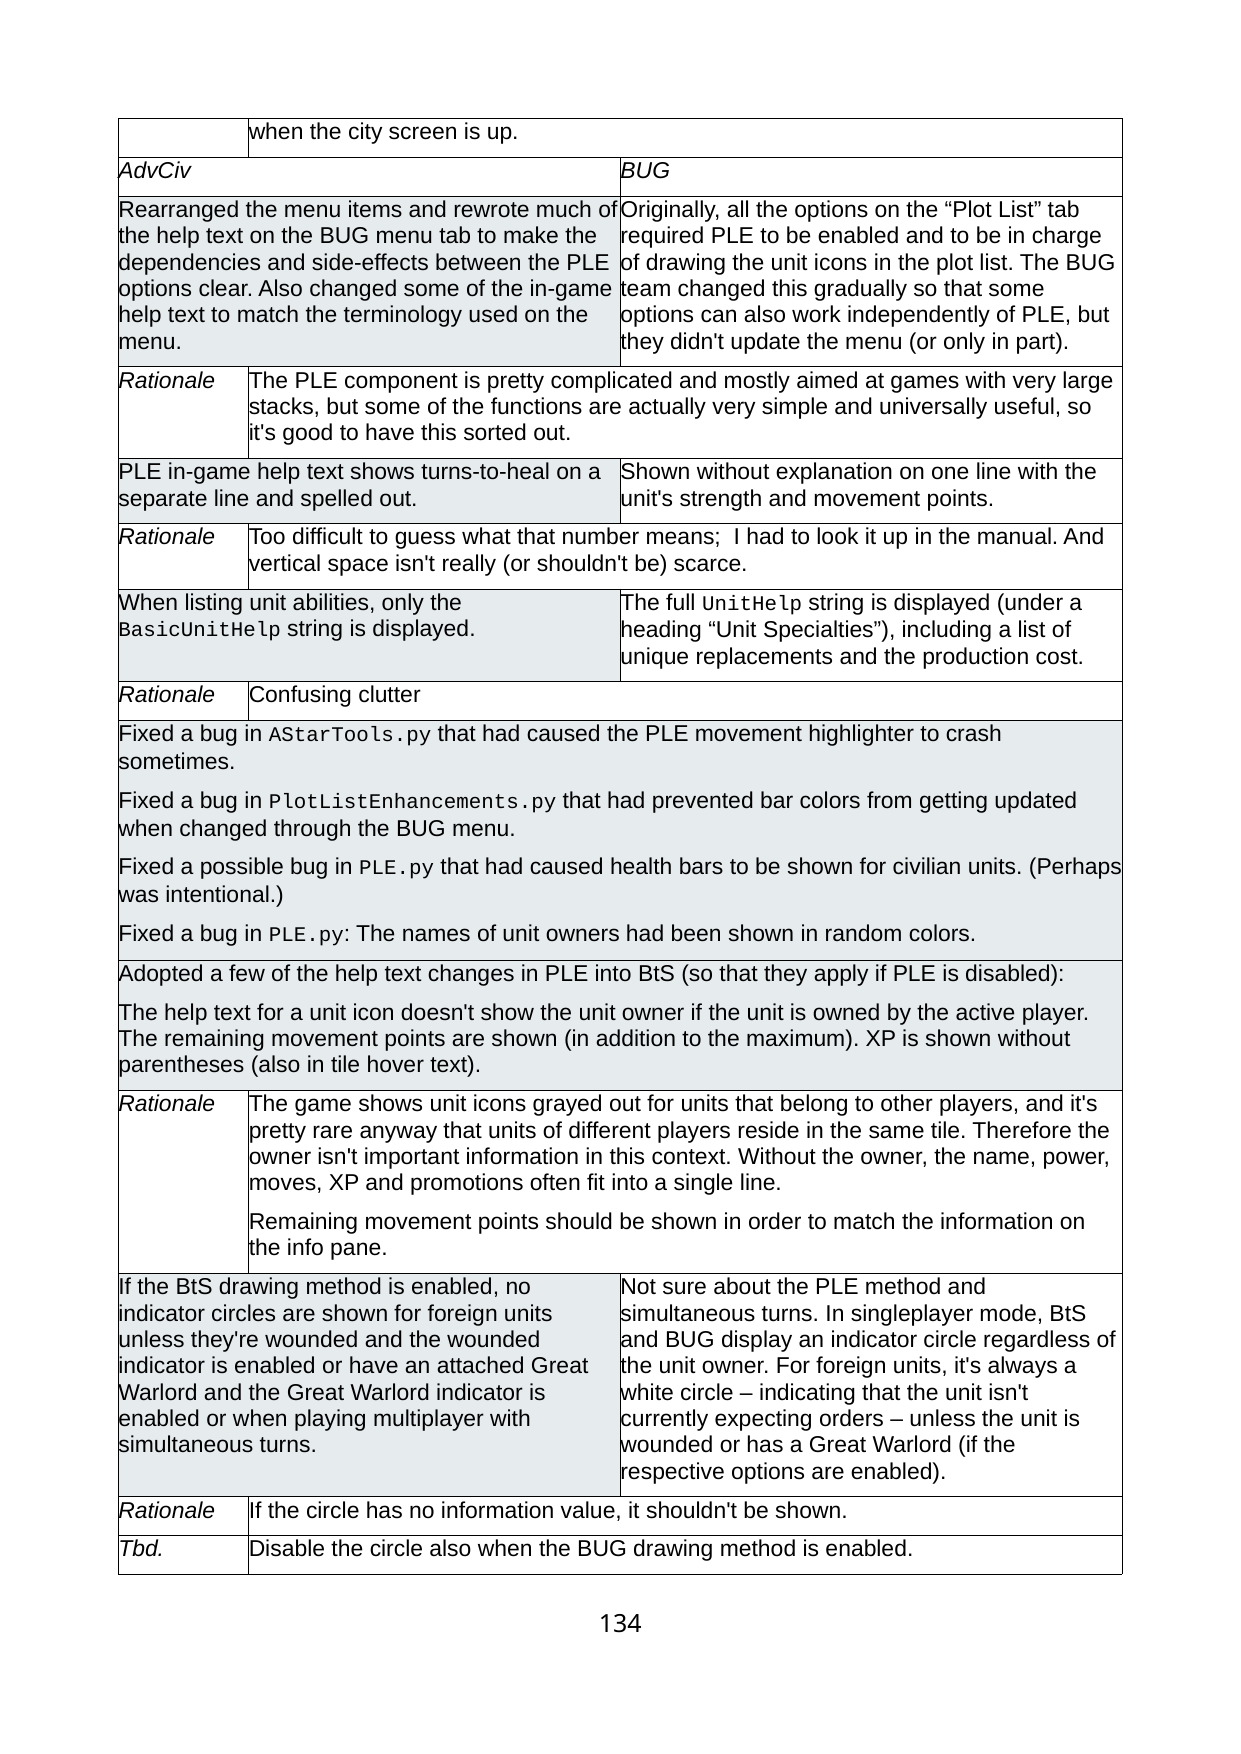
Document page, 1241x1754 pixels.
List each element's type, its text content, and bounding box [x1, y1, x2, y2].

table_cell Confusing clutter [249, 682, 1122, 720]
table_cell Rationale [119, 1497, 248, 1535]
table_cell AdvCiv [119, 158, 620, 196]
table_cell The full UnitHelp string is displayed (under a heading “Unit Specialties”), including a list of unique replacements and the production cost. [621, 590, 1122, 681]
table_cell Tbd. [119, 1536, 248, 1574]
table_cell Rearranged the menu items and rewrote much of the help text on the BUG menu tab to make the dependencies and side-effects between the PLE options clear. Also changed some of the in-game help text to match the terminology used on the menu. [119, 197, 620, 366]
table_cell Rationale [119, 1091, 248, 1273]
table_cell Rationale [119, 367, 248, 458]
table_cell Fixed a bug in AStarTools.py that had caused the PLE movement highlighter to crash sometimes. Fixed a bug in PlotListEnhancements.py that had prevented bar colors from getting updated when changed through the BUG menu. Fixed a possible bug in PLE.py that had caused health bars to be shown for civilian units. (Perhaps was intentional.) Fixed a bug in PLE.py: The names of unit owners had been shown in random colors. [119, 721, 1122, 960]
table_cell Shown without explanation on one line with the unit's strength and movement points. [621, 459, 1122, 523]
table_cell Not sure about the PLE method and simultaneous turns. In singleplayer mode, BtS and BUG display an indicator circle regardless of the unit owner. For foreign units, it's always a white circle – indicating that the unit isn't currently expecting orders – unless the unit is wounded or has a Great Warlord (if the respective options are enabled). [621, 1274, 1122, 1496]
table_cell Too difficult to guess what that number means; I had to look it up in the manual. And vertical space isn't really (or shouldn't be) scarce. [249, 524, 1122, 588]
table_cell If the circle has no information value, it shouldn't be shown. [249, 1497, 1122, 1535]
table_cell The game shows unit icons grayed out for units that belong to other players, and it's pretty rare anyway that units of different players reside in the same tile. Therefore the owner isn't important information in this context. Without the owner, the name, power, moves, XP and promotions often fit into a single line. Remaining movement points should be shown in order to match the information on the info pane. [249, 1091, 1122, 1273]
table_cell Disable the circle also when the BUG drawing method is enabled. [249, 1536, 1122, 1574]
table_cell The PLE component is pretty complicated and mostly aimed at games with very large stacks, but some of the functions are actually very simple and universally useful, so it's good to have this sorted out. [249, 367, 1122, 458]
table_cell Adopted a few of the help text changes in PLE into BtS (so that they apply if PLE is disabled): The help text for a unit icon doesn't show the unit owner if the unit is owned by the active player. The remaining movement points are shown (in addition to the maximum). XP is shown without parentheses (also in tile hover text). [119, 961, 1122, 1090]
table_cell BUG [621, 158, 1122, 196]
table_cell Originally, all the options on the “Plot List” tab required PLE to be enabled and to be in charge of drawing the unit icons in the plot list. The BUG team changed this gradually so that some options can also work independently of PLE, but they didn't update the menu (or only in part). [621, 197, 1122, 366]
table_cell If the BtS drawing method is enabled, no indicator circles are shown for foreign units unless they're wounded and the wounded indicator is enabled or have an attached Great Warlord and the Great Warlord indicator is enabled or when playing multiplayer with simultaneous turns. [119, 1274, 620, 1496]
table_cell Rationale [119, 524, 248, 588]
table_cell [119, 119, 248, 157]
table_cell Rationale [119, 682, 248, 720]
table_cell When listing unit abilities, only the BasicUnitHelp string is displayed. [119, 590, 620, 681]
table_cell PLE in-game help text shows turns-to-heal on a separate line and spelled out. [119, 459, 620, 523]
table_cell when the city screen is up. [249, 119, 1122, 157]
